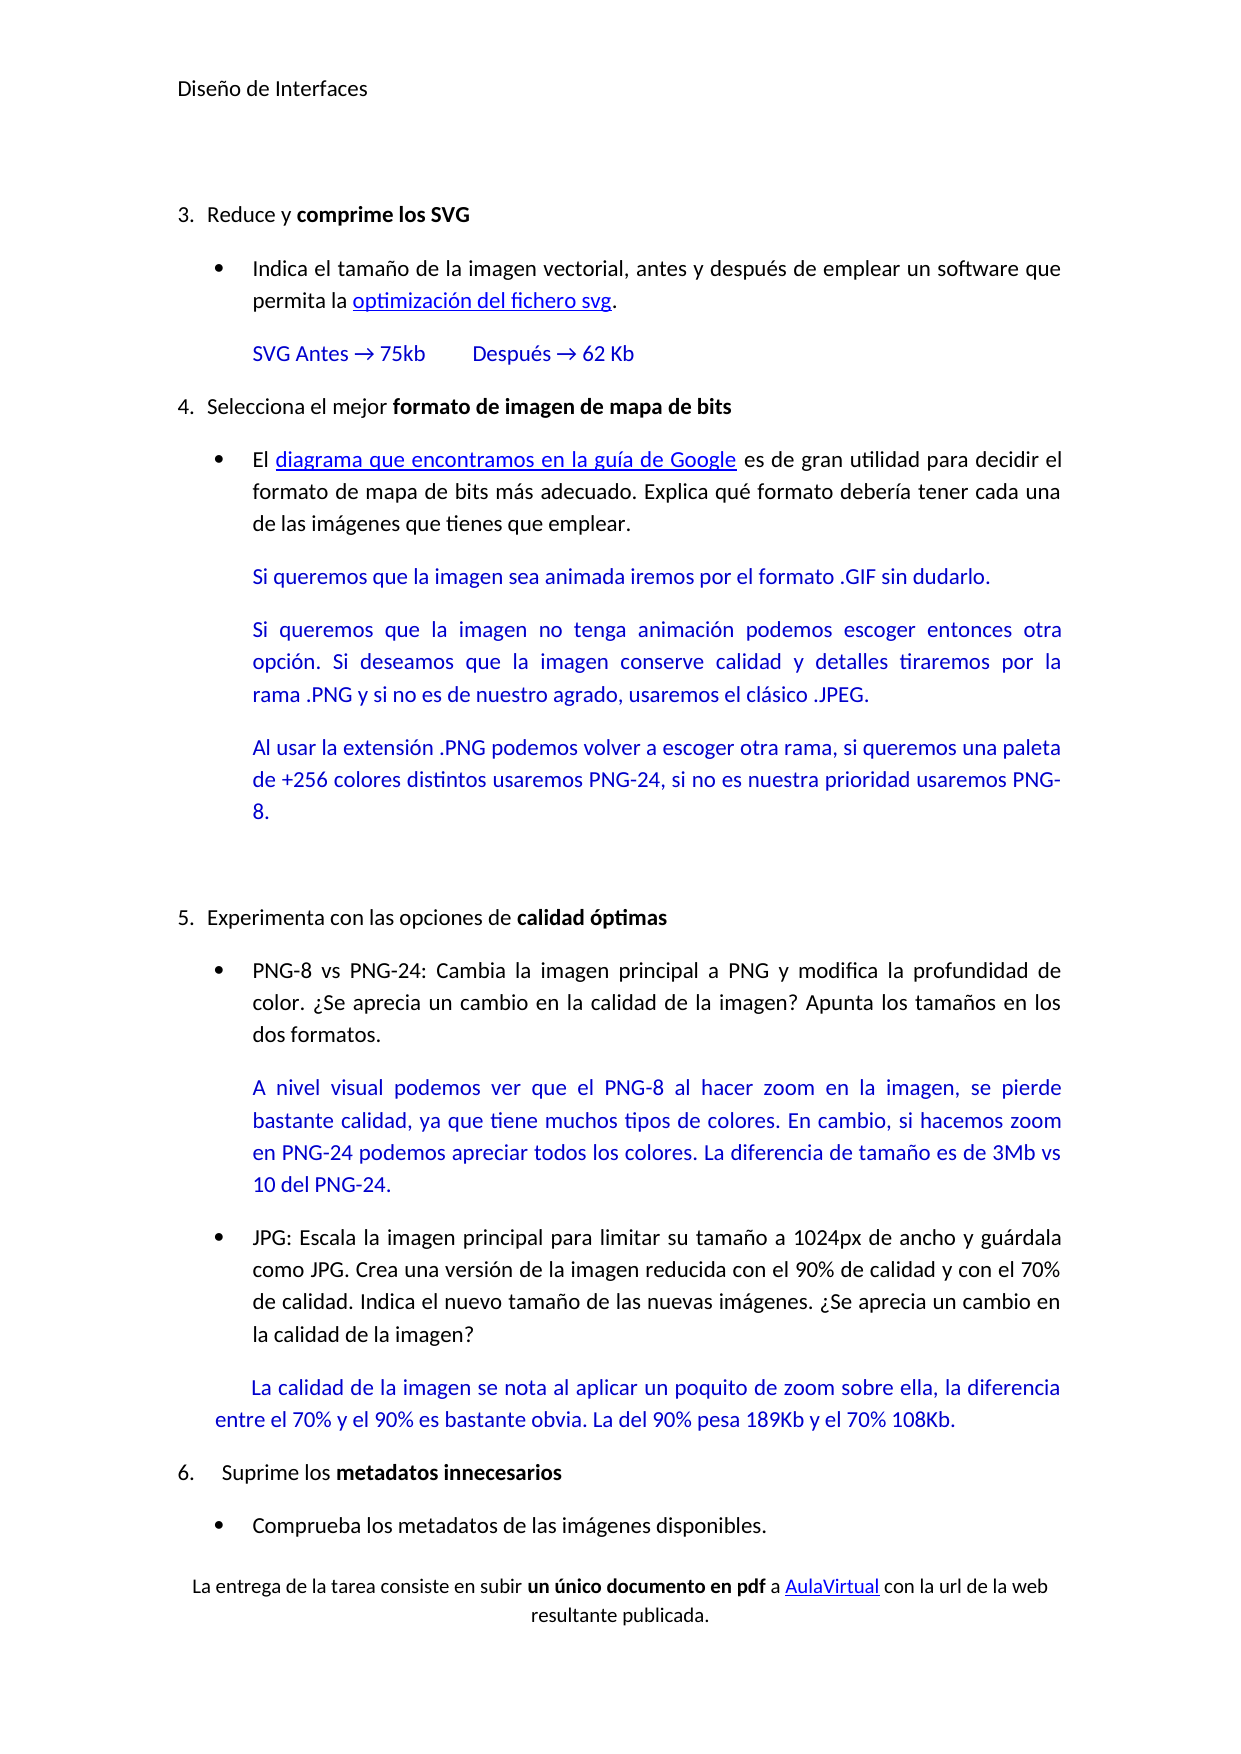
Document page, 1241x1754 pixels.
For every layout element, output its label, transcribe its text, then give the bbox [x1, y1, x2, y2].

list Si queremos que la imagen no tenga animación podemos escoger entonces otra opción. Si deseamos que la imagen conserve calidad y detalles tiraremos por la rama .PNG y si no es de nuestro agrado, usaremos el clásico .JPEG. [252, 615, 1063, 708]
list SVG Antes → 75kb Después → 62 Kb [252, 339, 1063, 367]
list JPG: Escala la imagen principal para limitar su tamaño a 1024px de ancho y guárdala como JPG. Crea una versión de la imagen reducida con el 90% de calidad y con el 70% de calidad. Indica el nuevo tamaño de las nuevas imágenes. ¿Se aprecia un cambio en la calidad de la imagen? [215, 1223, 1063, 1348]
list PNG-8 vs PNG-24: Cambia la imagen principal a PNG y modifica la profundidad de color. ¿Se aprecia un cambio en la calidad de la imagen? Apunta los tamaños en los dos formatos. [215, 956, 1063, 1048]
list Indica el tamaño de la imagen vectorial, antes y después de emplear un software que permita la optimización del fichero svg. [215, 254, 1063, 314]
list Si queremos que la imagen sea animada iremos por el formato .GIF sin dudarlo. [252, 562, 1063, 590]
list Comprueba los metadatos de las imágenes disponibles. [215, 1511, 1063, 1539]
list Selecciona el mejor formato de imagen de mapa de bits [177, 392, 1063, 420]
list Reduce y comprime los SVG [177, 201, 1063, 229]
list Al usar la extensión .PNG podemos volver a escoger otra rama, si queremos una paleta de +256 colores distintos usaremos PNG-24, si no es nuestra prioridad usaremos PNG-8. [252, 733, 1063, 825]
list La calidad de la imagen se nota al aplicar un poquito de zoom sobre ella, la diferencia entre el 70% y el 90% es bastante obvia. La del 90% pesa 189Kb y el 70% 108Kb. [215, 1373, 1063, 1433]
list Suprime los metadatos innecesarios [177, 1458, 1063, 1486]
list A nivel visual podemos ver que el PNG-8 al hacer zoom en la imagen, se pierde bastante calidad, ya que tiene muchos tipos de colores. En cambio, si hacemos zoom en PNG-24 podemos apreciar todos los colores. La diferencia de tamaño es de 3Mb vs 10 del PNG-24. [215, 1073, 1063, 1198]
list Experimenta con las opciones de calidad óptimas [177, 903, 1063, 931]
list El diagrama que encontramos en la guía de Google es de gran utilidad para decidir el formato de mapa de bits más adecuado. Explica qué formato debería tener cada una de las imágenes que tienes que emplear. [215, 445, 1063, 537]
